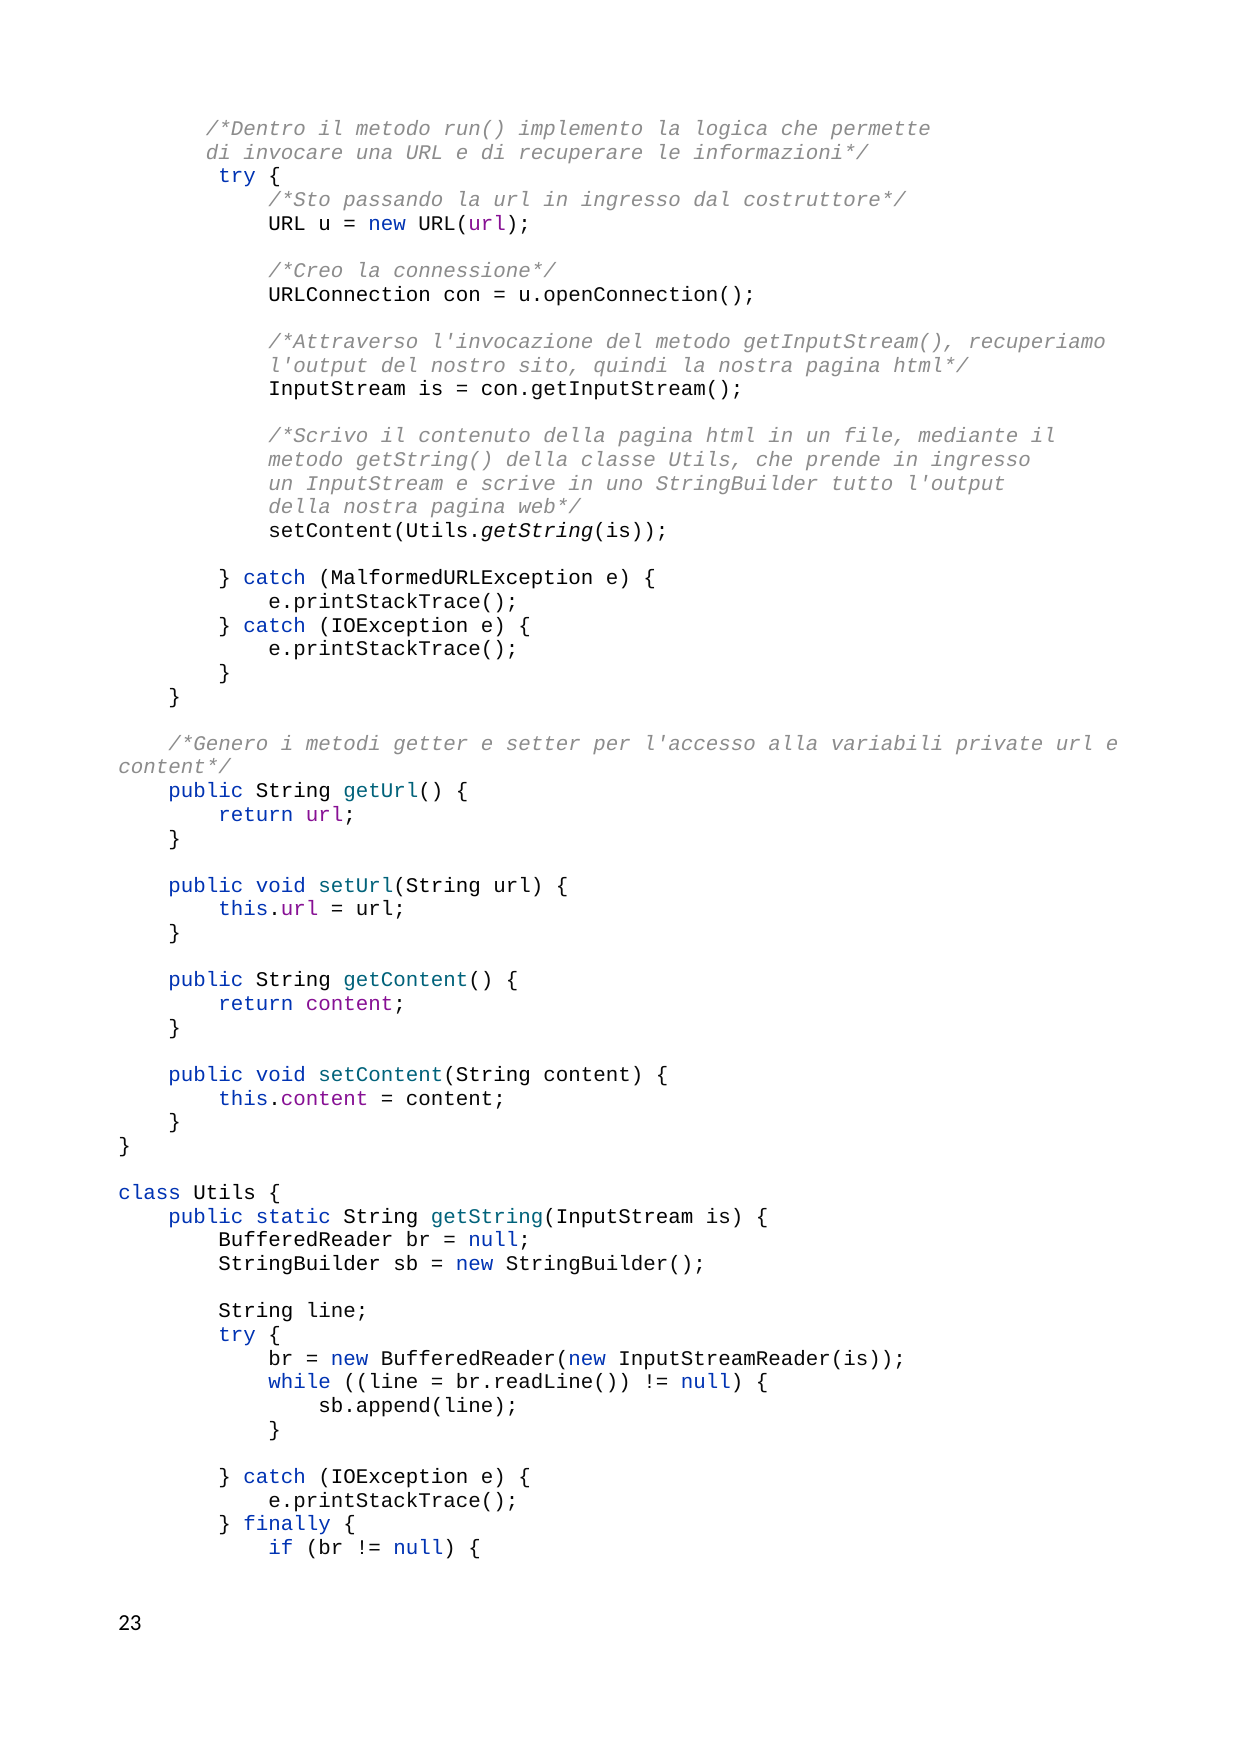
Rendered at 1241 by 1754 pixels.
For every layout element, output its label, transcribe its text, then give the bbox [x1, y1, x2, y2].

text /*Dentro il metodo run() implemento la logica che permette di invocare una URL e di recuperare le informazioni*/ try { /*Sto passando la url in ingresso dal costruttore*/ URL u = new URL(url); /*Creo la connessione*/ URLConnection con = u.openConnection(); /*Attraverso l'invocazione del metodo getInputStream(), recuperiamo l'output del nostro sito, quindi la nostra pagina html*/ InputStream is = con.getInputStream(); /*Scrivo il contenuto della pagina html in un file, mediante il metodo getString() della classe Utils, che prende in ingresso un InputStream e scrive in uno StringBuilder tutto l'output della nostra pagina web*/ setContent(Utils.getString(is)); } catch (MalformedURLException e) { e.printStackTrace(); } catch (IOException e) { e.printStackTrace(); } } /*Genero i metodi getter e setter per l'accesso alla variabili private url e content*/ public String getUrl() { return url; } public void setUrl(String url) { this.url = url; } public String getContent() { return content; } public void setContent(String content) { this.content = content; } } class Utils { public static String getString(InputStream is) { BufferedReader br = null; StringBuilder sb = new StringBuilder(); String line; try { br = new BufferedReader(new InputStreamReader(is)); while ((line = br.readLine()) != null) { sb.append(line); } } catch (IOException e) { e.printStackTrace(); } finally { if (br != null) { [118, 118, 1122, 1561]
